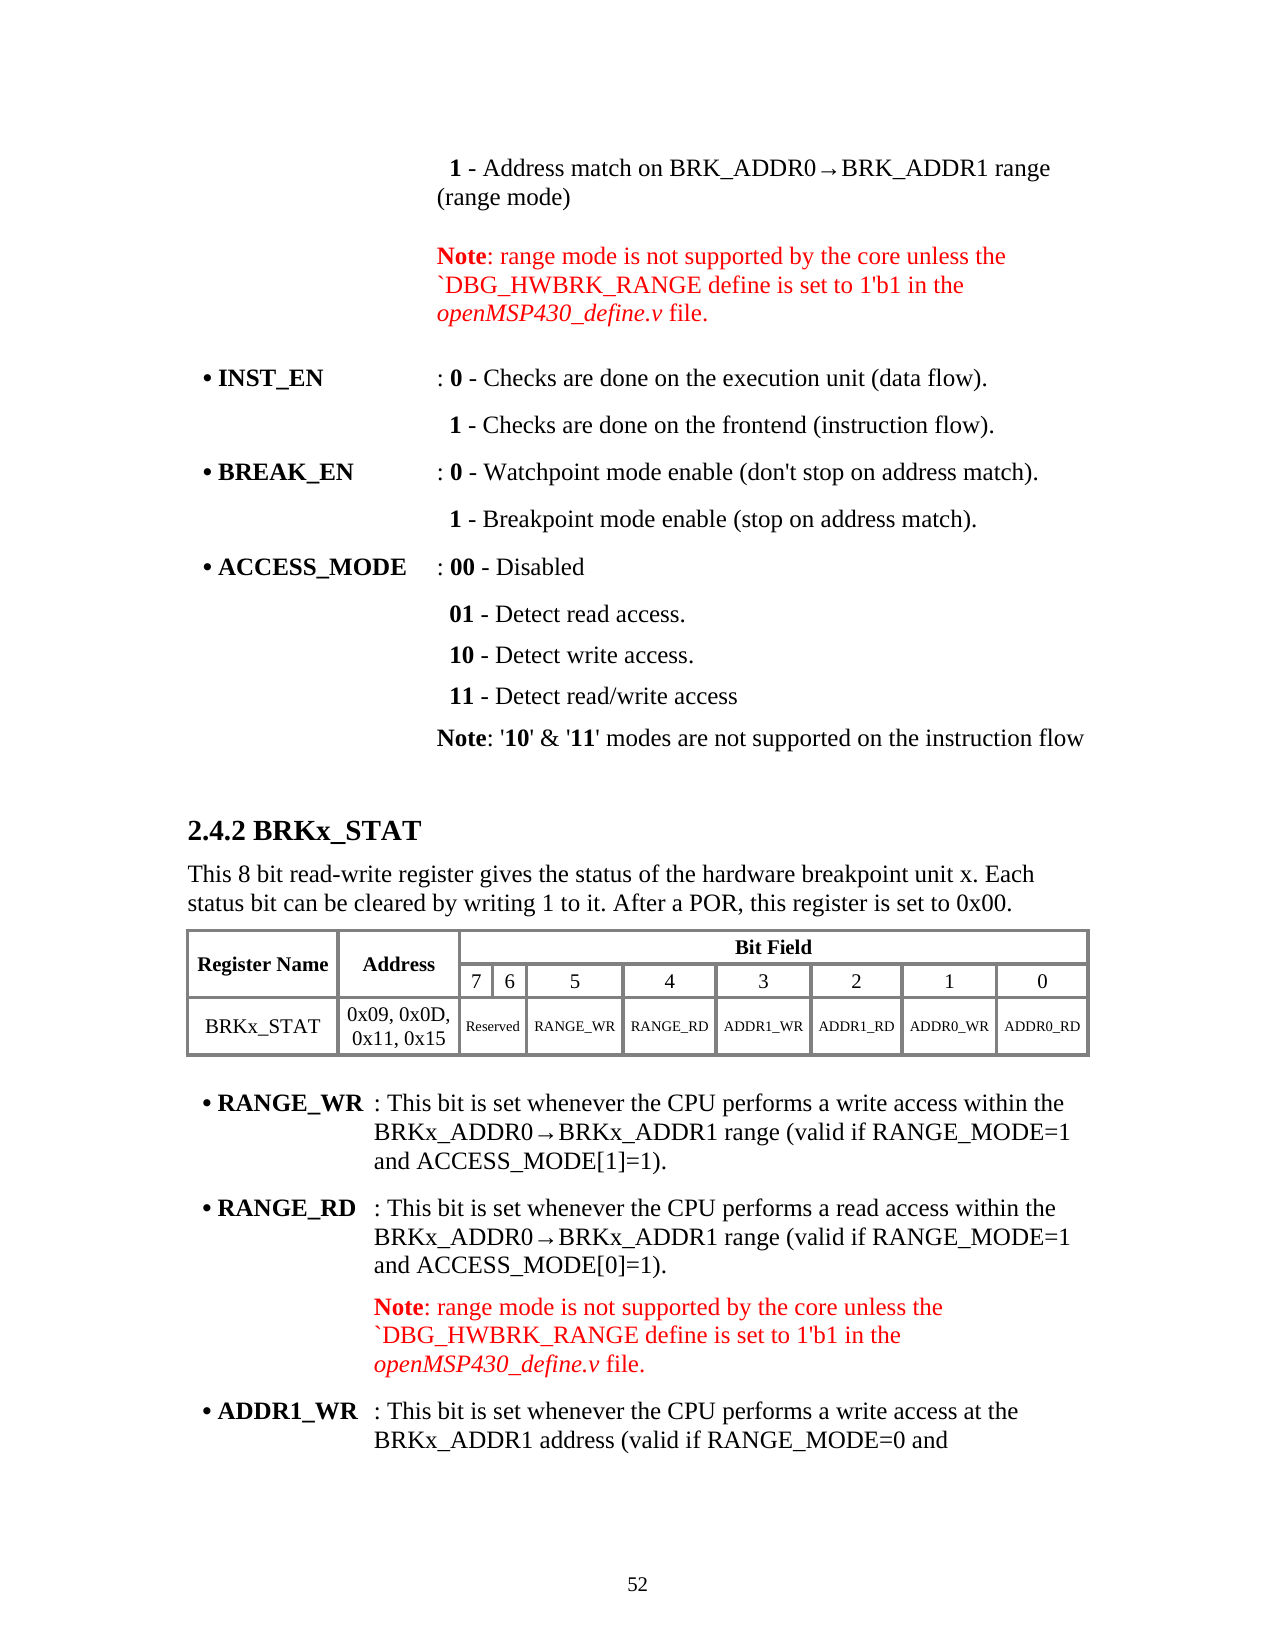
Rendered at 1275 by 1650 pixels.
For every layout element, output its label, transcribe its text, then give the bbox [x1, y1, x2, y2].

table_cell 2 [813, 966, 900, 996]
table_cell : 0 - Checks are done on the execution unit (data flow). [434, 360, 1088, 407]
table_cell [200, 596, 434, 767]
table_cell [187, 408, 200, 454]
table_cell • ACCESS_MODE [200, 549, 434, 596]
table_cell : 00 - Disabled [434, 549, 1088, 596]
table_header : This bit is set whenever the CPU performs a write access within the BRKx_ADDR0→BRKx_ADDR1 range (valid if RANGE_MODE=1 and ACCESS_MODE[1]=1). [371, 1085, 1088, 1190]
text 2.4.2 BRKx_STAT [187, 813, 1088, 846]
table_cell 1 - Address match on BRK_ADDR0→BRK_ADDR1 range (range mode) Note: range mode is not supported by the core unless the `DBG_HWBRK_RANGE define is set to 1'b1 in the openMSP430_define.v file. [434, 150, 1088, 360]
table_header • RANGE_WR [200, 1085, 371, 1190]
table_cell 1 - Checks are done on the frontend (instruction flow). [434, 408, 1088, 454]
table_cell ADDR0_RD [998, 999, 1086, 1053]
table_cell [200, 408, 434, 454]
table_cell : 0 - Watchpoint mode enable (don't stop on address match). [434, 455, 1088, 502]
table_cell [187, 596, 200, 767]
table_cell [187, 455, 200, 502]
table_cell : This bit is set whenever the CPU performs a read access within the BRKx_ADDR0→BRKx_ADDR1 range (valid if RANGE_MODE=1 and ACCESS_MODE[0]=1). Note: range mode is not supported by the core unless the `DBG_HWBRK_RANGE define is set to 1'b1 in the openMSP430_define.v file. [371, 1190, 1088, 1393]
table_cell [187, 502, 200, 549]
table_cell RANGE_WR [528, 999, 621, 1053]
table_cell • INST_EN [200, 360, 434, 407]
table_cell [187, 1393, 199, 1457]
table_cell [187, 360, 200, 407]
table_cell 7 [461, 966, 491, 996]
table_cell 01 - Detect read access. 10 - Detect write access. 11 - Detect read/write access Note: '10' & '11' modes are not supported on the instruction flow [434, 596, 1088, 767]
table_cell RANGE_RD [625, 999, 714, 1053]
table_cell 5 [528, 966, 621, 996]
table_cell Reserved [461, 999, 525, 1053]
table_cell 0 [998, 966, 1086, 996]
table_cell ADDR0_WR [904, 999, 995, 1053]
table_cell • RANGE_RD [200, 1190, 371, 1393]
table_cell • BREAK_EN [200, 455, 434, 502]
table_cell [200, 502, 434, 549]
table_header Bit Field [461, 932, 1086, 962]
table_cell 1 [904, 966, 995, 996]
table_cell 1 - Breakpoint mode enable (stop on address match). [434, 502, 1088, 549]
table_cell 0x09, 0x0D, 0x11, 0x15 [340, 999, 458, 1053]
table_cell ADDR1_RD [813, 999, 900, 1053]
table_cell 4 [625, 966, 714, 996]
table_cell 6 [494, 966, 525, 996]
table_cell : This bit is set whenever the CPU performs a write access at the BRKx_ADDR1 address (valid if RANGE_MODE=0 and [371, 1393, 1088, 1457]
table_header [187, 1085, 199, 1190]
table_cell [187, 150, 200, 360]
table_cell BRKx_STAT [189, 999, 336, 1053]
table_cell [187, 1190, 199, 1393]
table_cell ADDR1_WR [718, 999, 809, 1053]
table_header Address [340, 932, 458, 996]
table_header Register Name [189, 932, 336, 996]
table_cell • ADDR1_WR [200, 1393, 371, 1457]
text This 8 bit read-write register gives the status of the hardware breakpoint unit x. Each status bit can be cleared by writing 1 to it. After a POR, this register is set to 0x00. [187, 859, 1088, 916]
table_cell 3 [718, 966, 809, 996]
table_cell [200, 150, 434, 360]
table_cell [187, 549, 200, 596]
